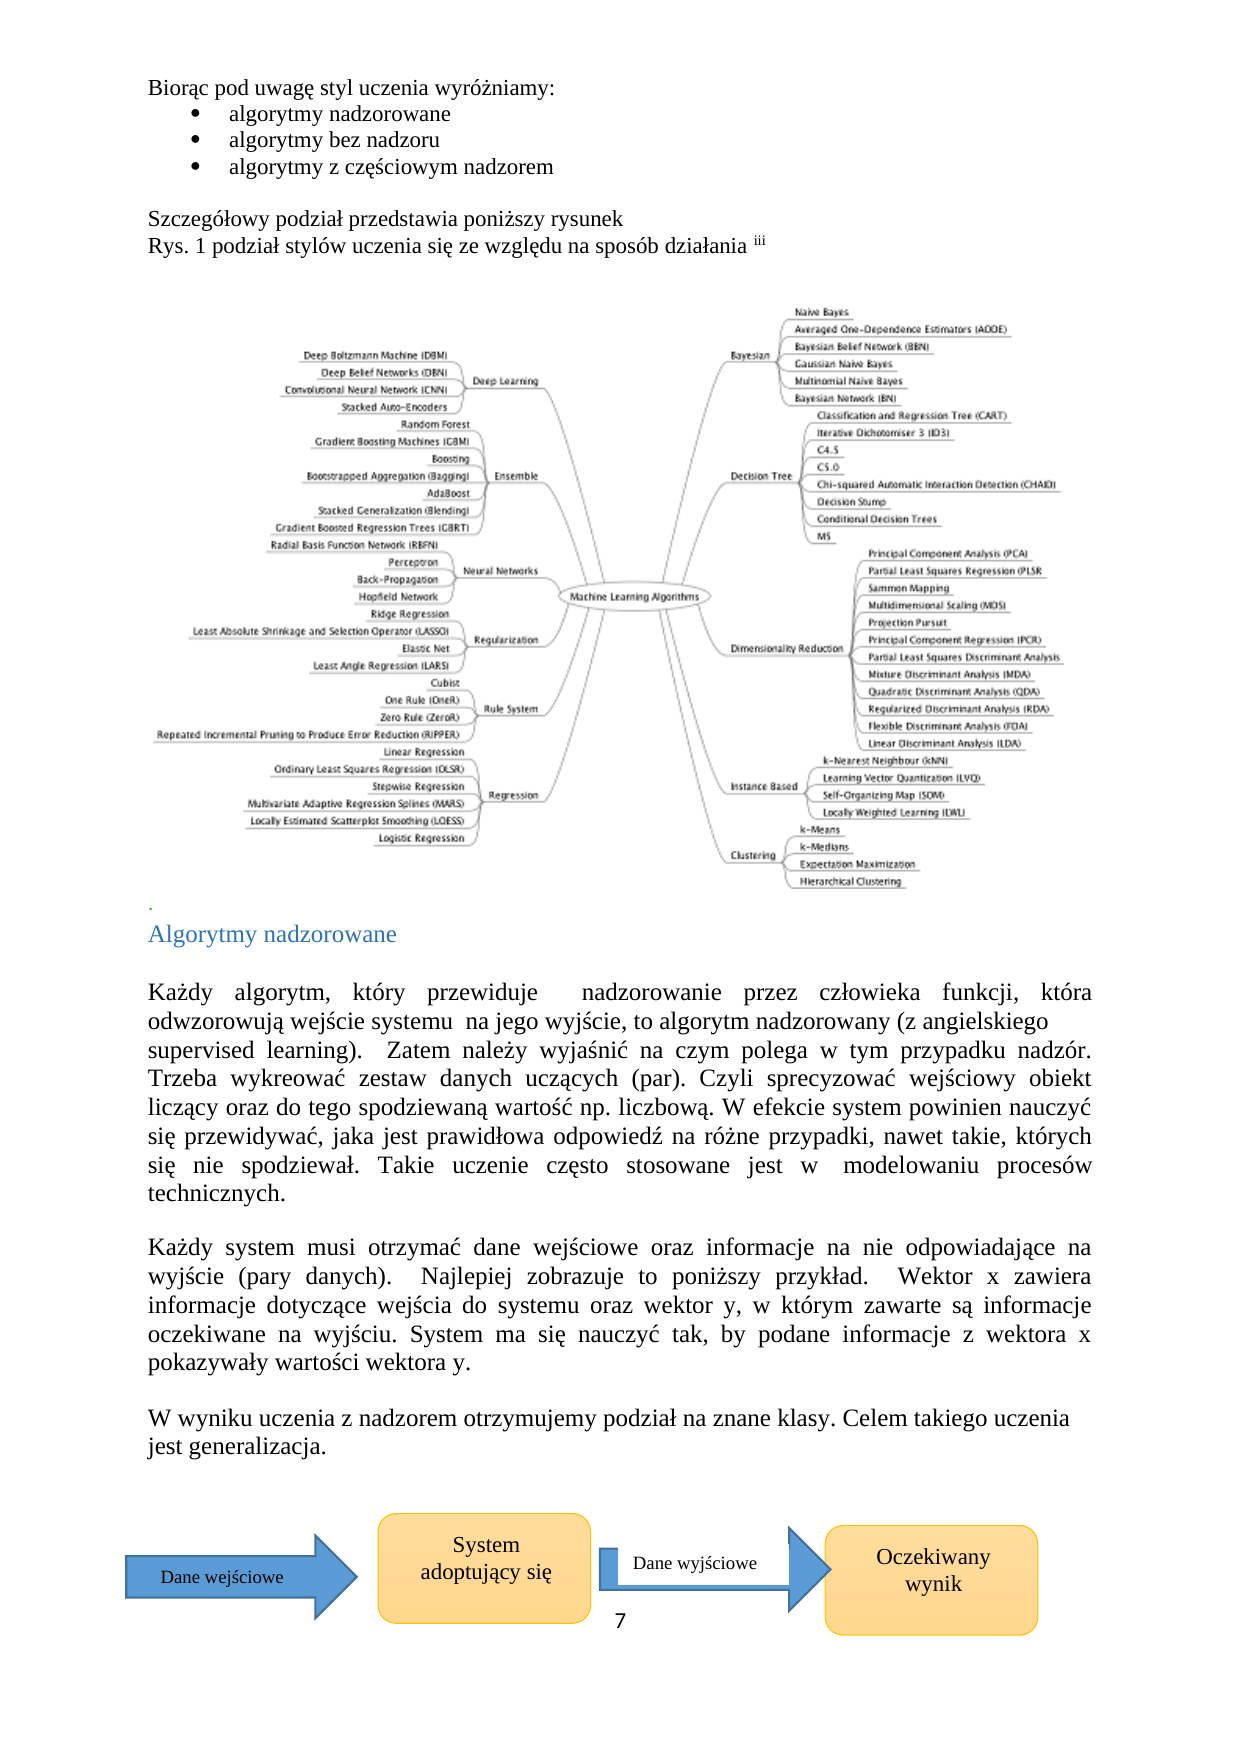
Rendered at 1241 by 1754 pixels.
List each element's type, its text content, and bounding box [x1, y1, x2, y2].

text Szczegółowy podział przedstawia poniższy rysunek [148, 206, 1093, 232]
list algorytmy bez nadzoru [191, 126, 1093, 153]
text Rys. 1 podział stylów uczenia się ze względu na sposób działania [148, 232, 1093, 258]
text . [148, 889, 1093, 915]
text Biorąc pod uwagę styl uczenia wyróżniamy: [148, 74, 1093, 100]
subtitle Algorytmy nadzorowane [148, 919, 1093, 948]
text W wyniku uczenia z nadzorem otrzymujemy podział na znane klasy. Celem takiego uczenia jest generalizacja. [148, 1403, 1093, 1460]
text Każdy algorytm, który przewiduje nadzorowanie przez człowieka funkcji, która odwzorowują wejście systemu na jego wyjście, to algorytm nadzorowany (z angielskiego [148, 977, 1093, 1035]
list algorytmy z częściowym nadzorem [191, 153, 1093, 179]
text Każdy system musi otrzymać dane wejściowe oraz informacje na nie odpowiadające na wyjście (pary danych). Najlepiej zobrazuje to poniższy przykład. Wektor x zawiera informacje dotyczące wejścia do systemu oraz wektor y, w którym zawarte są informacje oczekiwane na wyjściu. System ma się nauczyć tak, by podane informacje z wektora x pokazywały wartości wektora y. [148, 1232, 1093, 1376]
text Dane wyjściowe [633, 1552, 774, 1573]
text supervised learning). Zatem należy wyjaśnić na czym polega w tym przypadku nadzór. Trzeba wykreować zestaw danych uczących (par). Czyli sprecyzować wejściowy obiekt liczący oraz do tego spodziewaną wartość np. liczbową. W efekcie system powinien nauczyć się przewidywać, jaka jest prawidłowa odpowiedź na różne przypadki, nawet takie, których się nie spodziewał. Takie uczenie często stosowane jest w modelowaniu procesów technicznych. [148, 1035, 1093, 1207]
list algorytmy nadzorowane [191, 100, 1093, 126]
